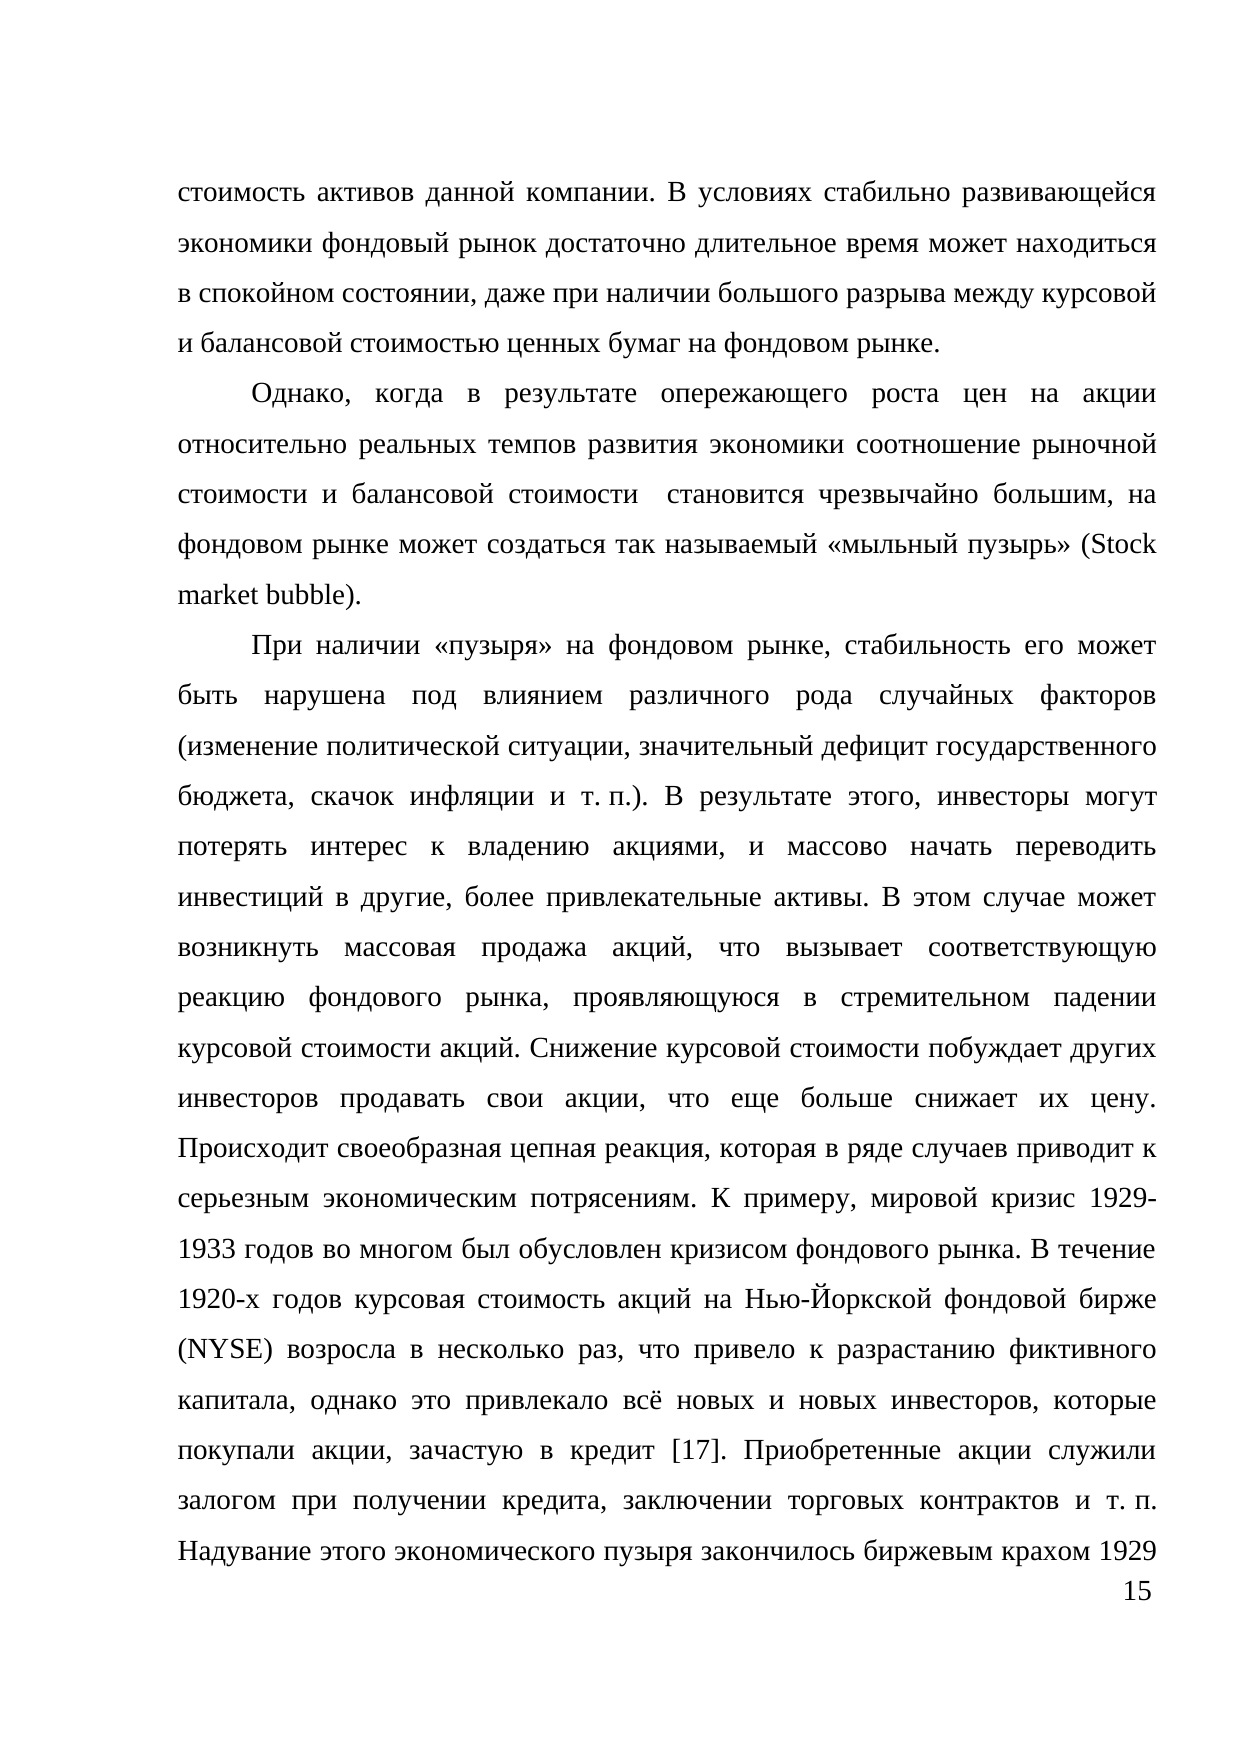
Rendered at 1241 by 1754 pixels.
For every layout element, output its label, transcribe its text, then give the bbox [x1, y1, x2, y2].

text При наличии «пузыря» на фондовом рынке, стабильность его может быть нарушена под влиянием различного рода случайных факторов (изменение политической ситуации, значительный дефицит государственного бюджета, скачок инфляции и т. п.). В результате этого, инвесторы могут потерять интерес к владению акциями, и массово начать переводить инвестиций в другие, более привлекательные активы. В этом случае может возникнуть массовая продажа акций, что вызывает соответствующую реакцию фондового рынка, проявляющуюся в стремительном падении курсовой стоимости акций. Снижение курсовой стоимости побуждает других инвесторов продавать свои акции, что еще больше снижает их цену. Происходит своеобразная цепная реакция, которая в ряде случаев приводит к серьезным экономическим потрясениям. К примеру, мировой кризис 1929-1933 годов во многом был обусловлен кризисом фондового рынка. В течение 1920-х годов курсовая стоимость акций на Нью-Йоркской фондовой бирже (NYSE) возросла в несколько раз, что привело к разрастанию фиктивного капитала, однако это привлекало всё новых и новых инвесторов, которые покупали акции, зачастую в кредит [17]. Приобретенные акции служили залогом при получении кредита, заключении торговых контрактов и т. п. Надувание этого экономического пузыря закончилось биржевым крахом 1929 [177, 627, 1157, 1566]
text Однако, когда в результате опережающего роста цен на акции относительно реальных темпов развития экономики соотношение рыночной стоимости и балансовой стоимости становится чрезвычайно большим, на фондовом рынке может создаться так называемый «мыльный пузырь» (Stock market bubble). [177, 376, 1157, 610]
text стоимость активов данной компании. В условиях стабильно развивающейся экономики фондовый рынок достаточно длительное время может находиться в спокойном состоянии, даже при наличии большого разрыва между курсовой и балансовой стоимостью ценных бумаг на фондовом рынке. [177, 174, 1157, 359]
